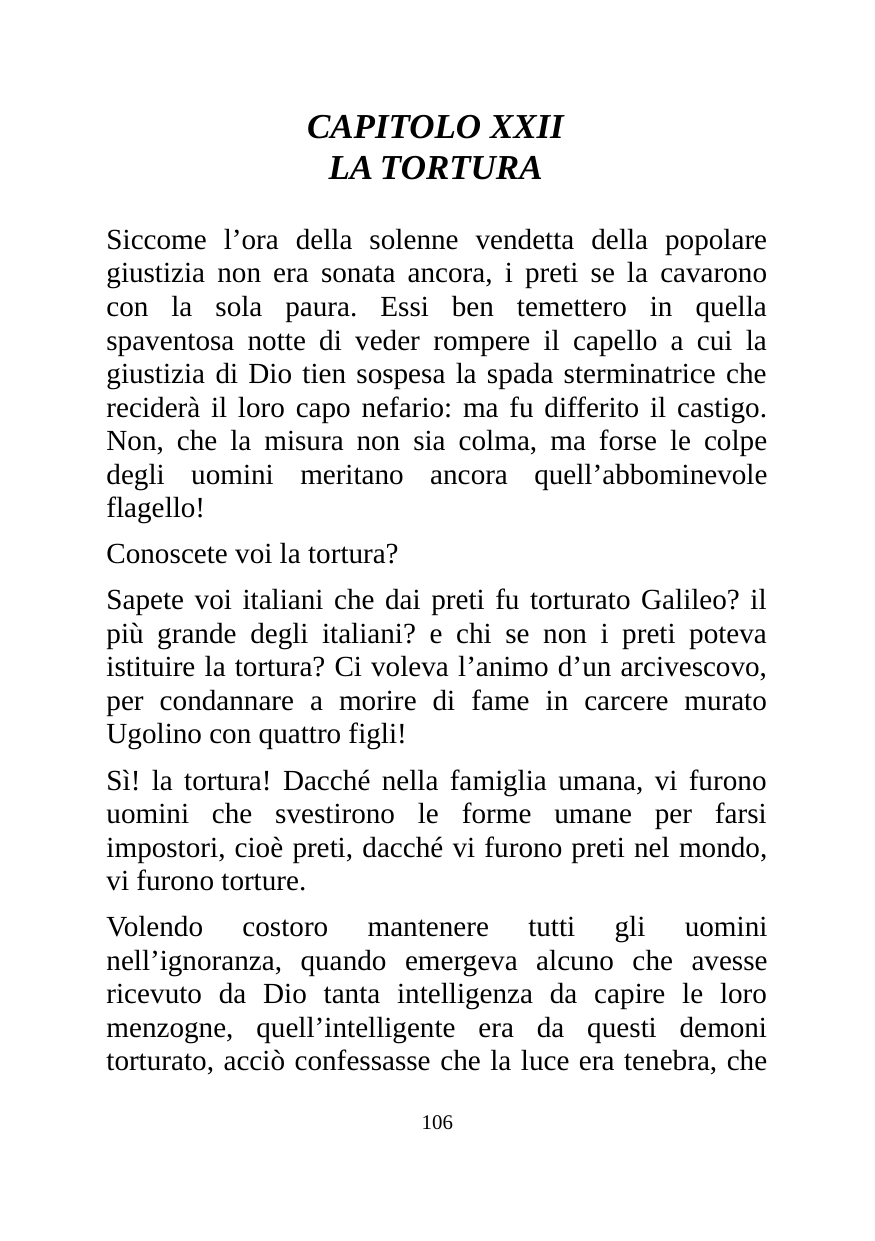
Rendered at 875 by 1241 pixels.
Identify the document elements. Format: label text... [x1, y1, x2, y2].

text Siccome l’ora della solenne vendetta della popolare giustizia non era sonata ancora, i preti se la cavarono con la sola paura. Essi ben temettero in quella spaventosa notte di veder rompere il capello a cui la giustizia di Dio tien sospesa la spada sterminatrice che reciderà il loro capo nefario: ma fu differito il castigo. Non, che la misura non sia colma, ma forse le colpe degli uomini meritano ancora quell’abbominevole flagello! [106, 222, 768, 524]
text Sapete voi italiani che dai preti fu torturato Galileo? il più grande degli italiani? e chi se non i preti poteva istituire la tortura? Ci voleva l’animo d’un arcivescovo, per condannare a morire di fame in carcere murato Ugolino con quattro figli! [106, 582, 768, 750]
subtitle CAPITOLO XXII LA TORTURA [106, 106, 768, 187]
text Volendo costoro mantenere tutti gli uomini nell’ignoranza, quando emergeva alcuno che avesse ricevuto da Dio tanta intelligenza da capire le loro menzogne, quell’intelligente era da questi demoni torturato, acciò confessasse che la luce era tenebra, che [106, 909, 768, 1077]
text Sì! la tortura! Dacché nella famiglia umana, vi furono uomini che svestirono le forme umane per farsi impostori, cioè preti, dacché vi furono preti nel mondo, vi furono torture. [106, 763, 768, 897]
text Conoscete voi la tortura? [106, 536, 768, 570]
